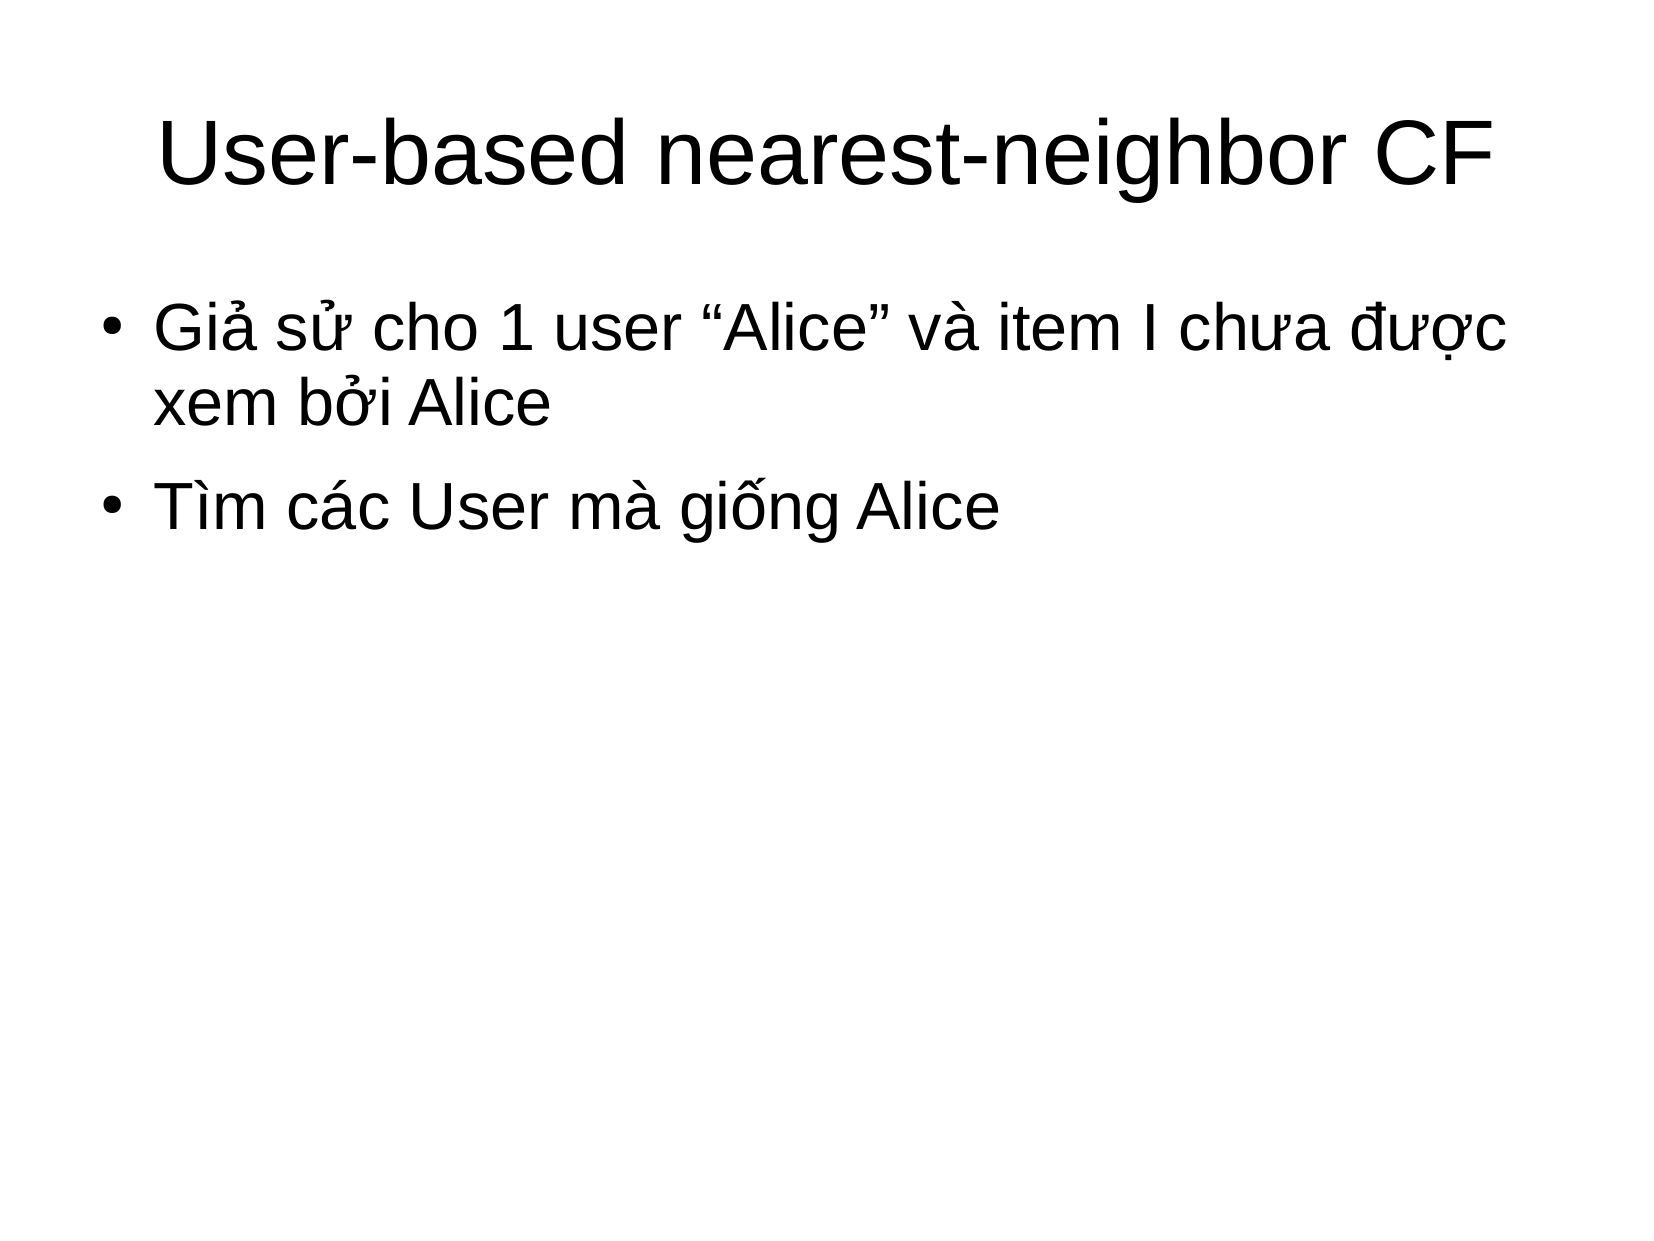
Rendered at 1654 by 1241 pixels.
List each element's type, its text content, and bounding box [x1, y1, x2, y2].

list Giả sử cho 1 user “Alice” và item I chưa được xem bởi Alice Tìm các User mà giống Alice [82, 290, 1571, 1010]
title User‐based nearest‐neighbor CF [82, 49, 1571, 257]
